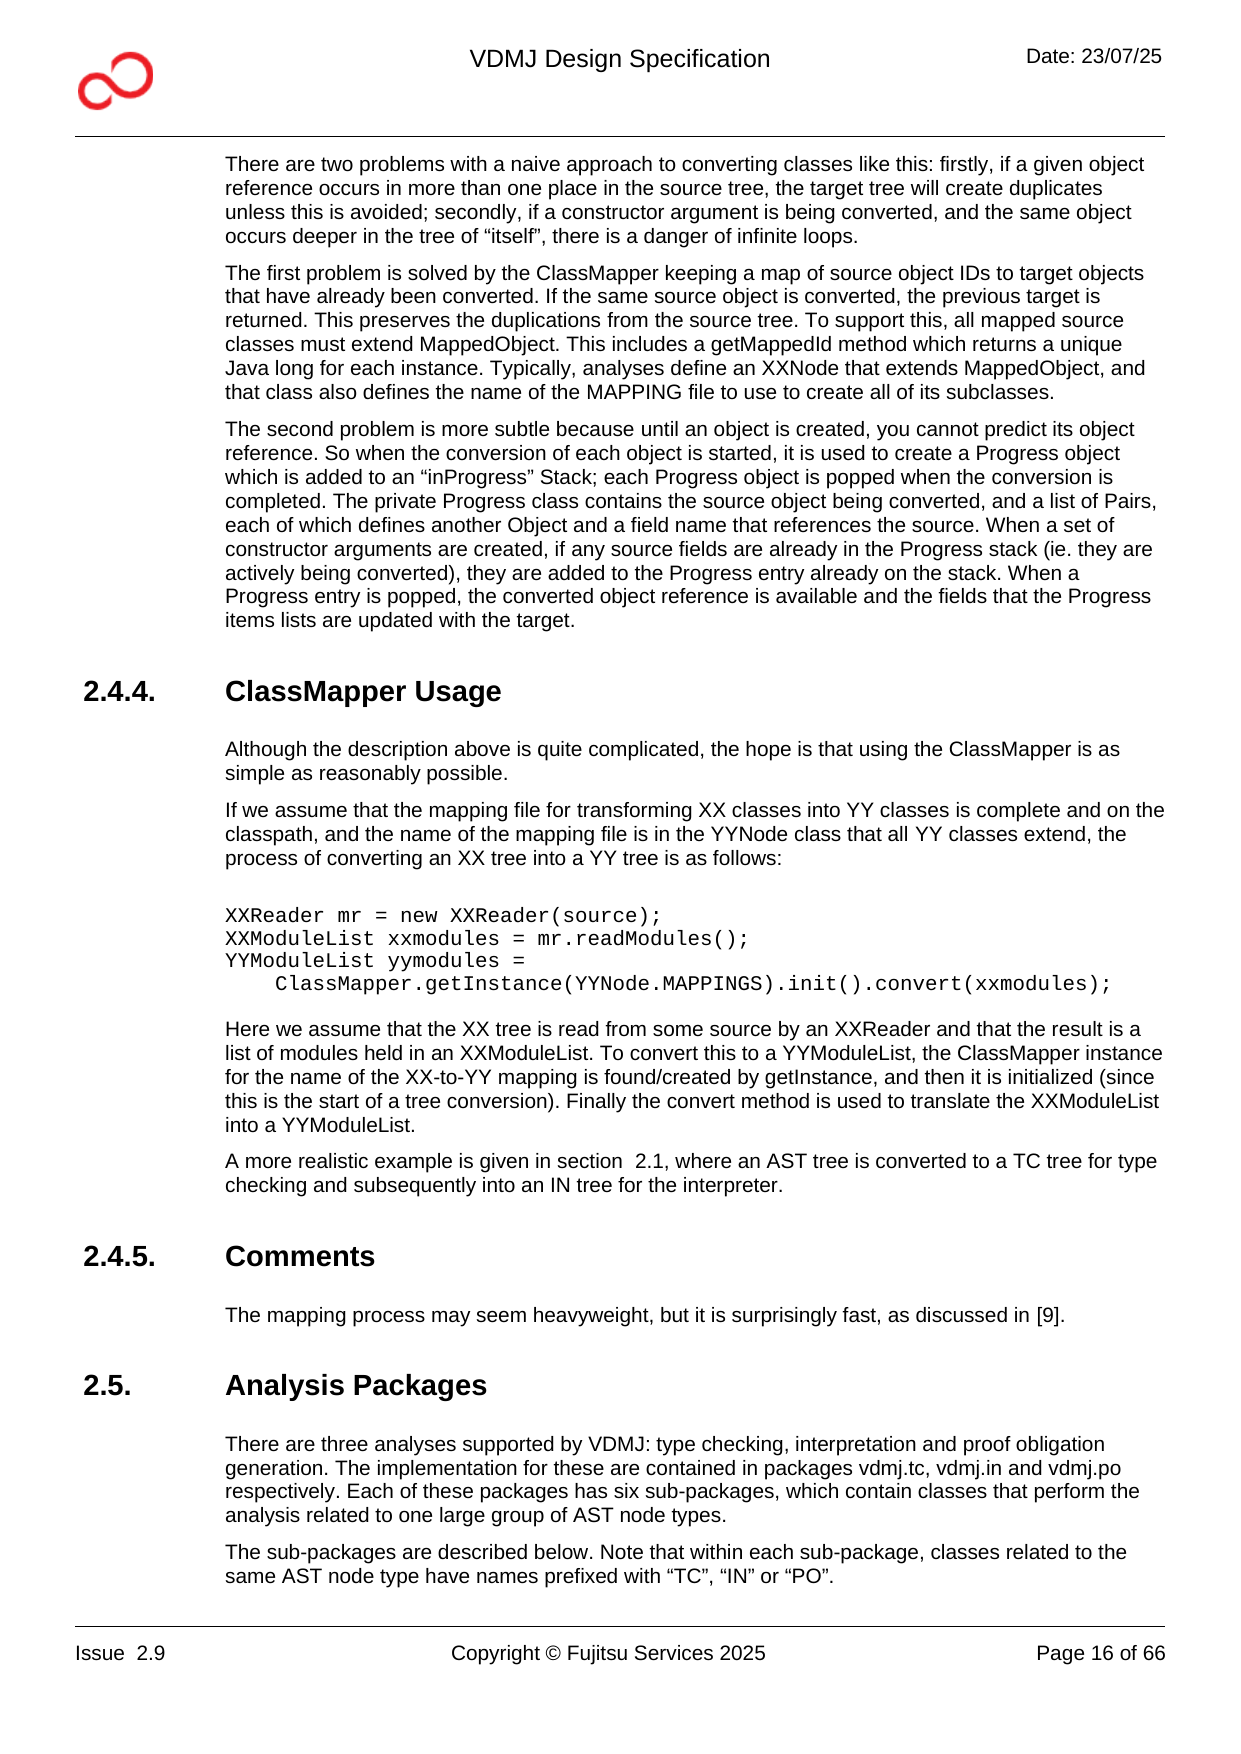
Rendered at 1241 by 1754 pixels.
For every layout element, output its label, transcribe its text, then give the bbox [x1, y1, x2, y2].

text There are two problems with a naive approach to converting classes like this: firstly, if a given object reference occurs in more than one place in the source tree, the target tree will create duplicates unless this is avoided; secondly, if a constructor argument is being converted, and the same object occurs deeper in the tree of “itself”, there is a danger of infinite loops. [225, 152, 1165, 248]
text ClassMapper.getInstance(YYNode.MAPPINGS).init().convert(xxmodules); [225, 972, 1165, 995]
subtitle Comments [75, 1240, 1165, 1273]
subtitle ClassMapper Usage [75, 675, 1165, 708]
text The mapping process may seem heavyweight, but it is surprisingly fast, as discussed in [9]. [225, 1303, 1165, 1327]
text XXModuleList xxmodules = mr.readModules(); [225, 927, 1165, 950]
subtitle Analysis Packages [75, 1369, 1165, 1402]
text Although the description above is quite complicated, the hope is that using the ClassMapper is as simple as reasonably possible. [225, 738, 1165, 786]
text XXReader mr = new XXReader(source); [225, 905, 1165, 927]
text A more realistic example is given in section 2.1, where an AST tree is converted to a TC tree for type checking and subsequently into an IN tree for the interpreter. [225, 1150, 1165, 1198]
text Here we assume that the XX tree is read from some source by an XXReader and that the result is a list of modules held in an XXModuleList. To convert this to a YYModuleList, the ClassMapper instance for the name of the XX-to-YY mapping is found/created by getInstance, and then it is initialized (since this is the start of a tree conversion). Finally the convert method is used to translate the XXModuleList into a YYModuleList. [225, 1017, 1165, 1137]
text The sub-packages are described below. Note that within each sub-package, classes related to the same AST node type have names prefixed with “TC”, “IN” or “PO”. [225, 1540, 1165, 1588]
picture [78, 44, 153, 120]
text The second problem is more subtle because until an object is created, you cannot predict its object reference. So when the conversion of each object is started, it is used to create a Progress object which is added to an “inProgress” Stack; each Progress object is popped when the conversion is completed. The private Progress class contains the source object being converted, and a list of Pairs, each of which defines another Object and a field name that references the source. When a set of constructor arguments are created, if any source fields are already in the Progress stack (ie. they are actively being converted), they are added to the Progress entry already on the stack. When a Progress entry is popped, the converted object reference is available and the fields that the Progress items lists are updated with the target. [225, 417, 1165, 633]
text YYModuleList yymodules = [225, 950, 1165, 972]
text If we assume that the mapping file for transforming XX classes into YY classes is complete and on the classpath, and the name of the mapping file is in the YYNode class that all YY classes extend, the process of converting an XX tree into a YY tree is as follows: [225, 798, 1165, 870]
text The first problem is solved by the ClassMapper keeping a map of source object IDs to target objects that have already been converted. If the same source object is converted, the previous target is returned. This preserves the duplications from the source tree. To support this, all mapped source classes must extend MappedObject. This includes a getMappedId method which returns a unique Java long for each instance. Typically, analyses define an XXNode that extends MappedObject, and that class also defines the name of the MAPPING file to use to create all of its subclasses. [225, 261, 1165, 404]
text There are three analyses supported by VDMJ: type checking, interpretation and proof obligation generation. The implementation for these are contained in packages vdmj.tc, vdmj.in and vdmj.po respectively. Each of these packages has six sub-packages, which contain classes that perform the analysis related to one large group of AST node types. [225, 1432, 1165, 1528]
